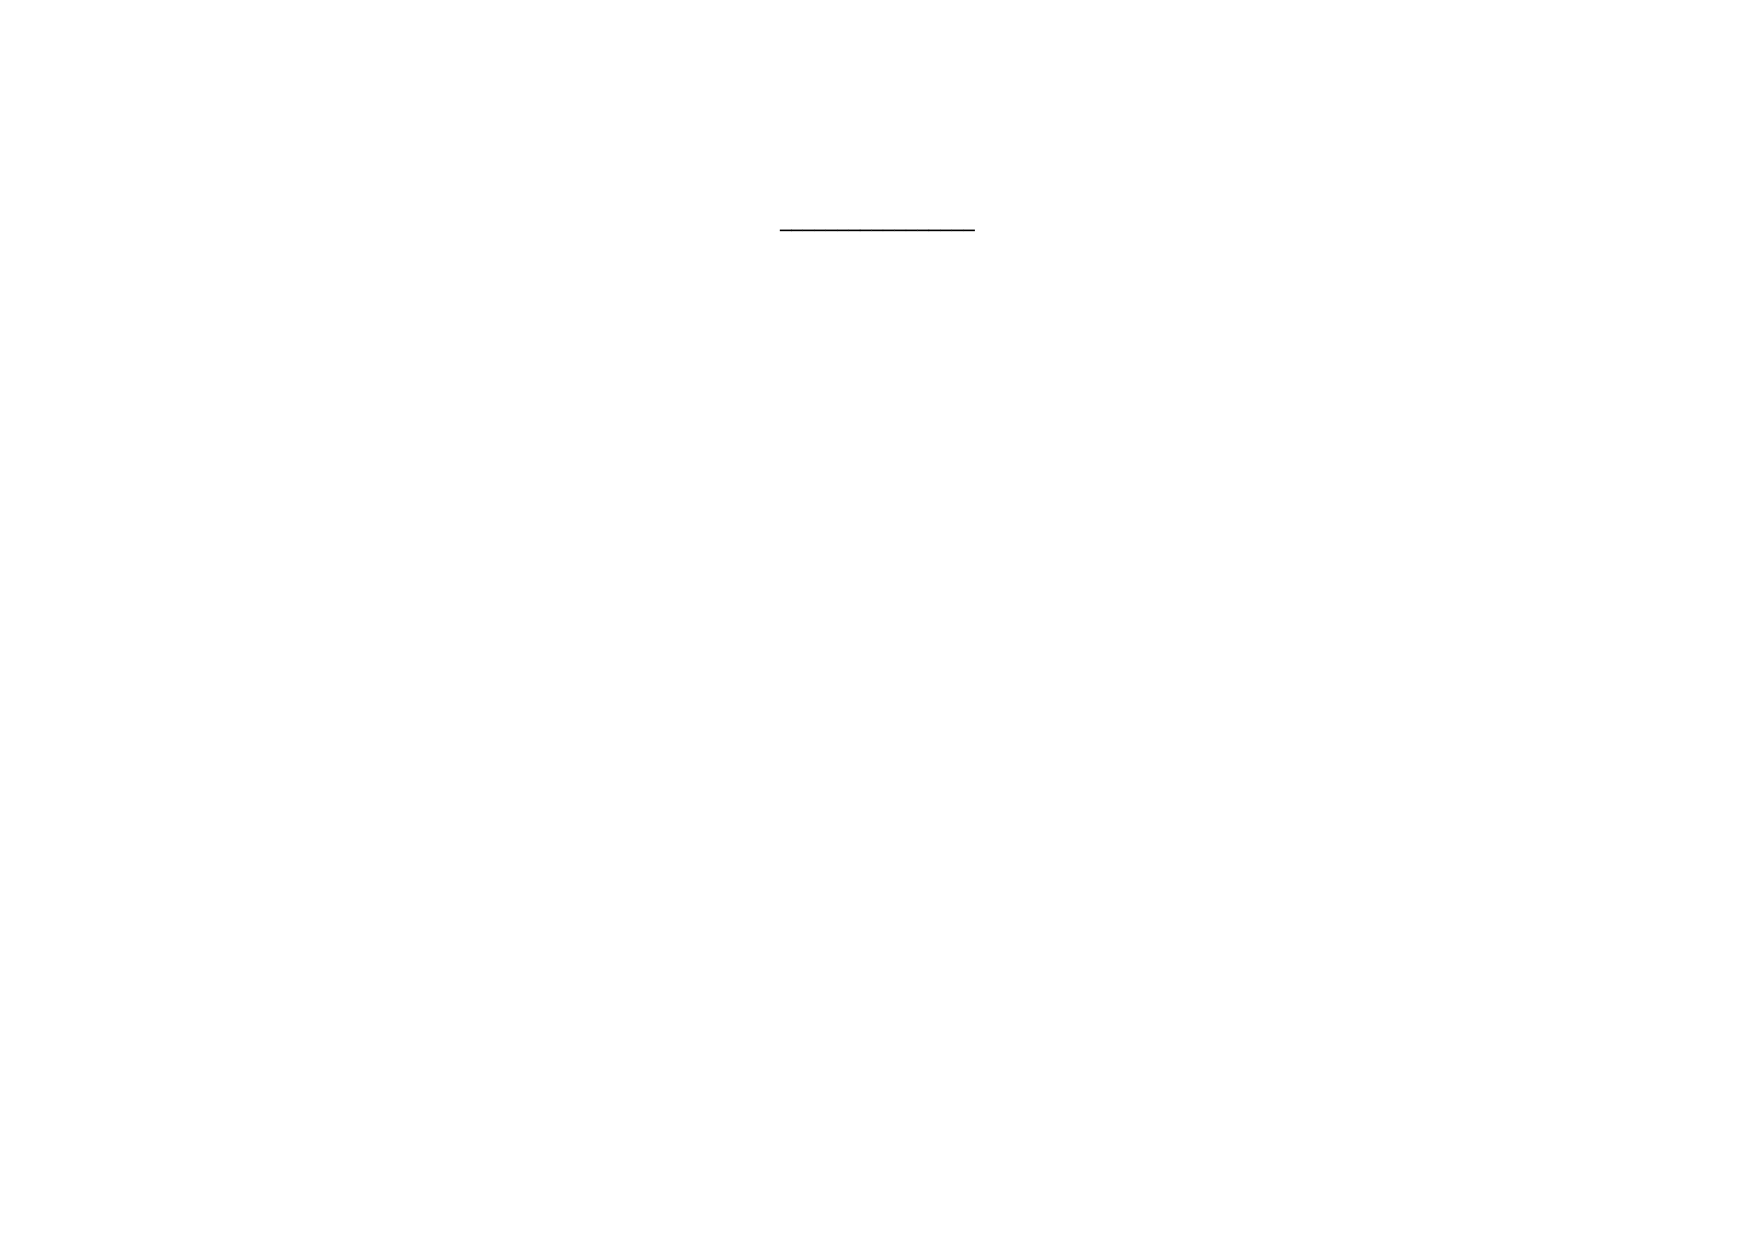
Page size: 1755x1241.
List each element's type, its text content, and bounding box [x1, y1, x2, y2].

text _________________ [118, 207, 1636, 233]
